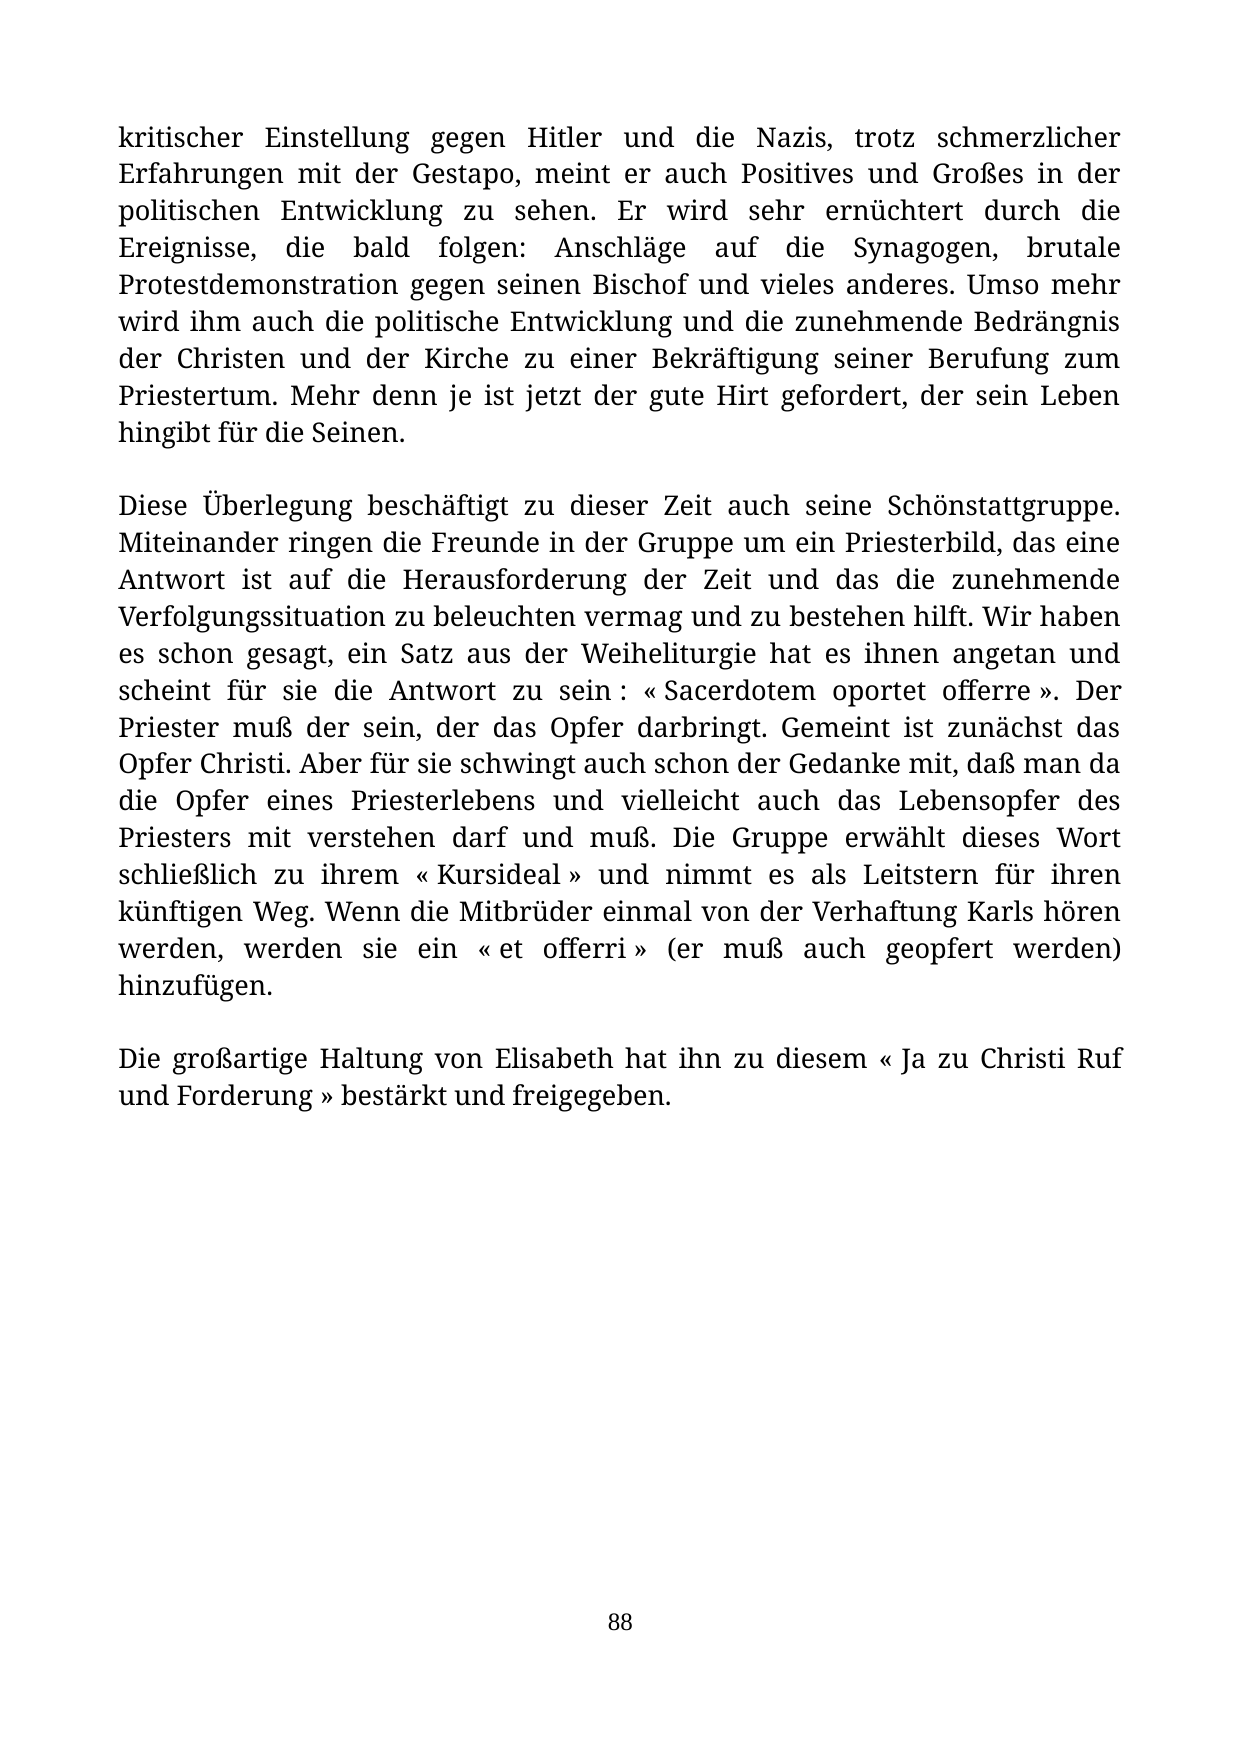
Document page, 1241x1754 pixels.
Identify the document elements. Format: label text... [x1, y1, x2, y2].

text Die großartige Haltung von Elisabeth hat ihn zu diesem « Ja zu Christi Ruf und Forderung » bestärkt und freigegeben. [118, 1040, 1122, 1114]
text Diese Überlegung beschäftigt zu dieser Zeit auch seine Schönstattgruppe. Miteinander ringen die Freunde in der Gruppe um ein Priesterbild, das eine Antwort ist auf die Herausforderung der Zeit und das die zunehmende Verfolgungssituation zu beleuchten vermag und zu bestehen hilft. Wir haben es schon gesagt, ein Satz aus der Weiheliturgie hat es ihnen angetan und scheint für sie die Antwort zu sein : « Sacerdotem oportet offerre ». Der Priester muß der sein, der das Opfer darbringt. Gemeint ist zunächst das Opfer Christi. Aber für sie schwingt auch schon der Gedanke mit, daß man da die Opfer eines Priesterlebens und vielleicht auch das Lebensopfer des Priesters mit verstehen darf und muß. Die Gruppe erwählt dieses Wort schließlich zu ihrem « Kursideal » und nimmt es als Leitstern für ihren künftigen Weg. Wenn die Mitbrüder einmal von der Verhaftung Karls hören werden, werden sie ein « et offerri » (er muß auch geopfert werden) hinzufügen. [118, 487, 1122, 1003]
text kritischer Einstellung gegen Hitler und die Nazis, trotz schmerzlicher Erfahrungen mit der Gestapo, meint er auch Positives und Großes in der politischen Entwicklung zu sehen. Er wird sehr ernüchtert durch die Ereignisse, die bald folgen: Anschläge auf die Synagogen, brutale Protestdemonstration gegen seinen Bischof und vieles anderes. Umso mehr wird ihm auch die politische Entwicklung und die zunehmende Bedrängnis der Christen und der Kirche zu einer Bekräftigung seiner Berufung zum Priestertum. Mehr denn je ist jetzt der gute Hirt gefordert, der sein Leben hingibt für die Seinen. [118, 118, 1122, 450]
